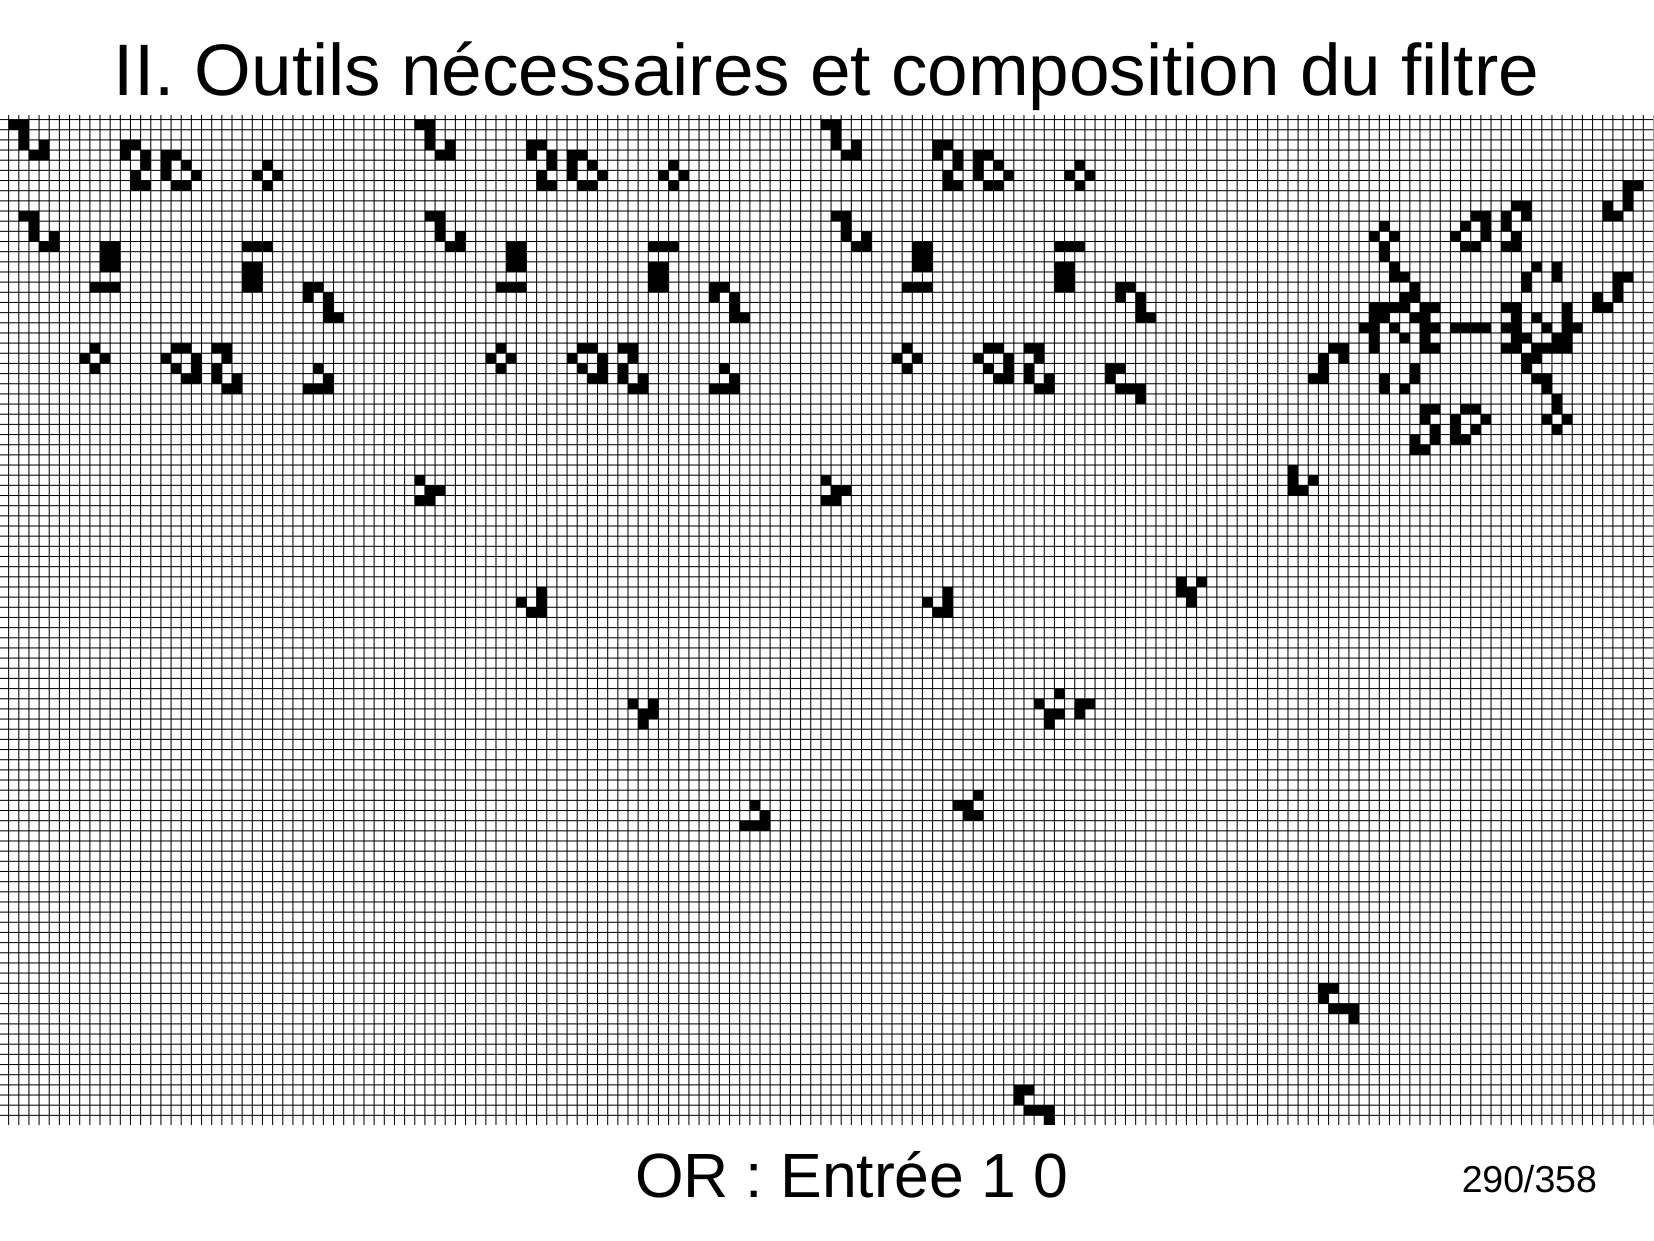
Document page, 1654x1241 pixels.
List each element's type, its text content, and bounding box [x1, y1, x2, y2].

text_box OR : Entrée 1 0 [620, 1133, 1084, 1219]
title II. Outils nécessaires et composition du filtre [82, 0, 1572, 174]
picture [0, 115, 1654, 1125]
text_box <number>/358 [1447, 1151, 1654, 1209]
